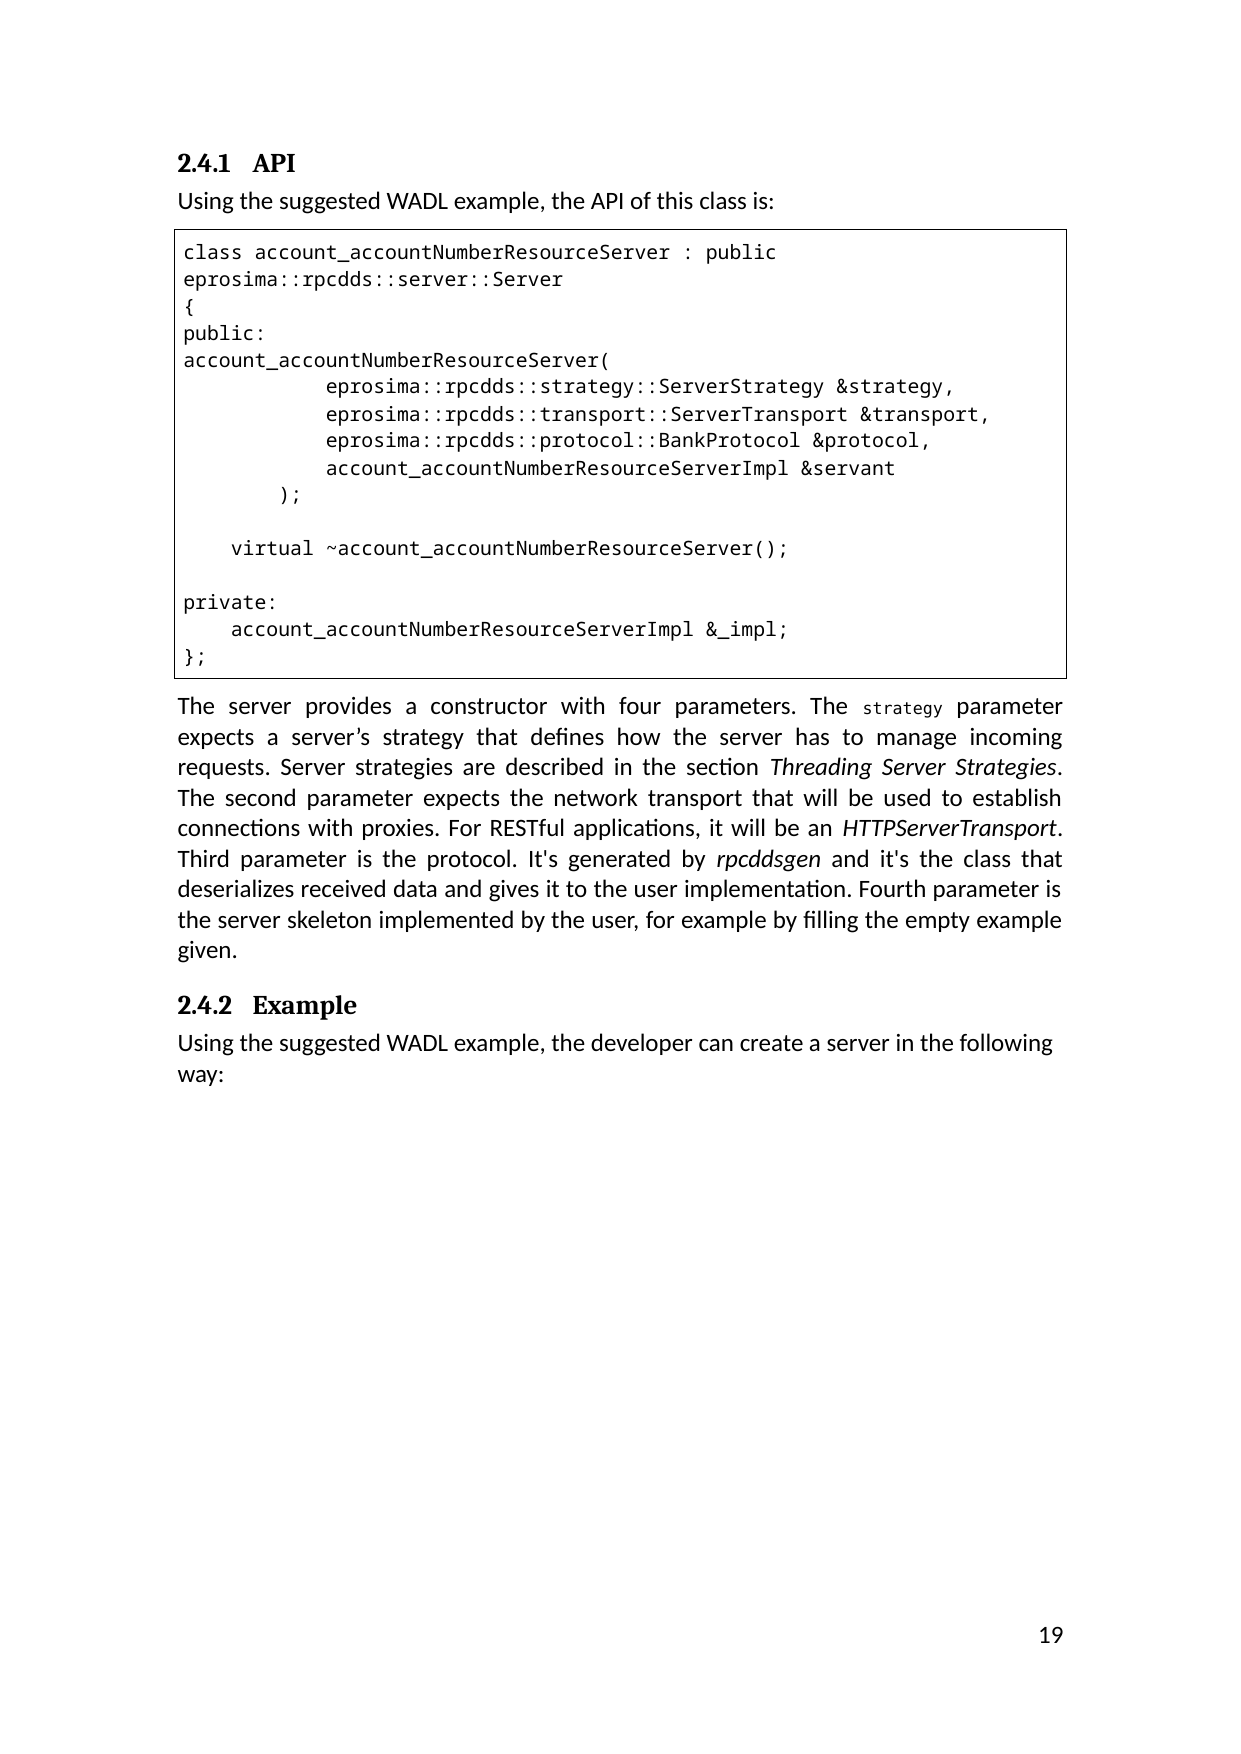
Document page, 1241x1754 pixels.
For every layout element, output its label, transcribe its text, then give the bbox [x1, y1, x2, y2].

subtitle Example [177, 990, 1063, 1021]
text ); virtual ~account_accountNumberResourceServer(); [183, 481, 1057, 562]
text eprosima::rpcdds::strategy::ServerStrategy &strategy, [183, 373, 1057, 400]
text Using the suggested WADL example, the API of this class is: [177, 185, 1063, 216]
text private: account_accountNumberResourceServerImpl &_impl; }; [183, 562, 1057, 669]
text eprosima::rpcdds::protocol::BankProtocol &protocol, [183, 427, 1057, 454]
text [175, 230, 1066, 678]
text class account_accountNumberResourceServer : public eprosima::rpcdds::server::Server { public: [183, 238, 1057, 346]
text The server provides a constructor with four parameters. The strategy parameter expects a server’s strategy that defines how the server has to manage incoming requests. Server strategies are described in the section Threading Server Strategies. The second parameter expects the network transport that will be used to establish connections with proxies. For RESTful applications, it will be an HTTPServerTransport. Third parameter is the protocol. It's generated by rpcddsgen and it's the class that deserializes received data and gives it to the user implementation. Fourth parameter is the server skeleton implemented by the user, for example by filling the empty example given. [177, 679, 1063, 965]
text account_accountNumberResourceServer( [183, 346, 1057, 373]
subtitle API [177, 148, 1063, 179]
text Using the suggested WADL example, the developer can create a server in the following way: [177, 1027, 1063, 1088]
text account_accountNumberResourceServerImpl &servant [183, 454, 1057, 481]
text eprosima::rpcdds::transport::ServerTransport &transport, [183, 400, 1057, 427]
